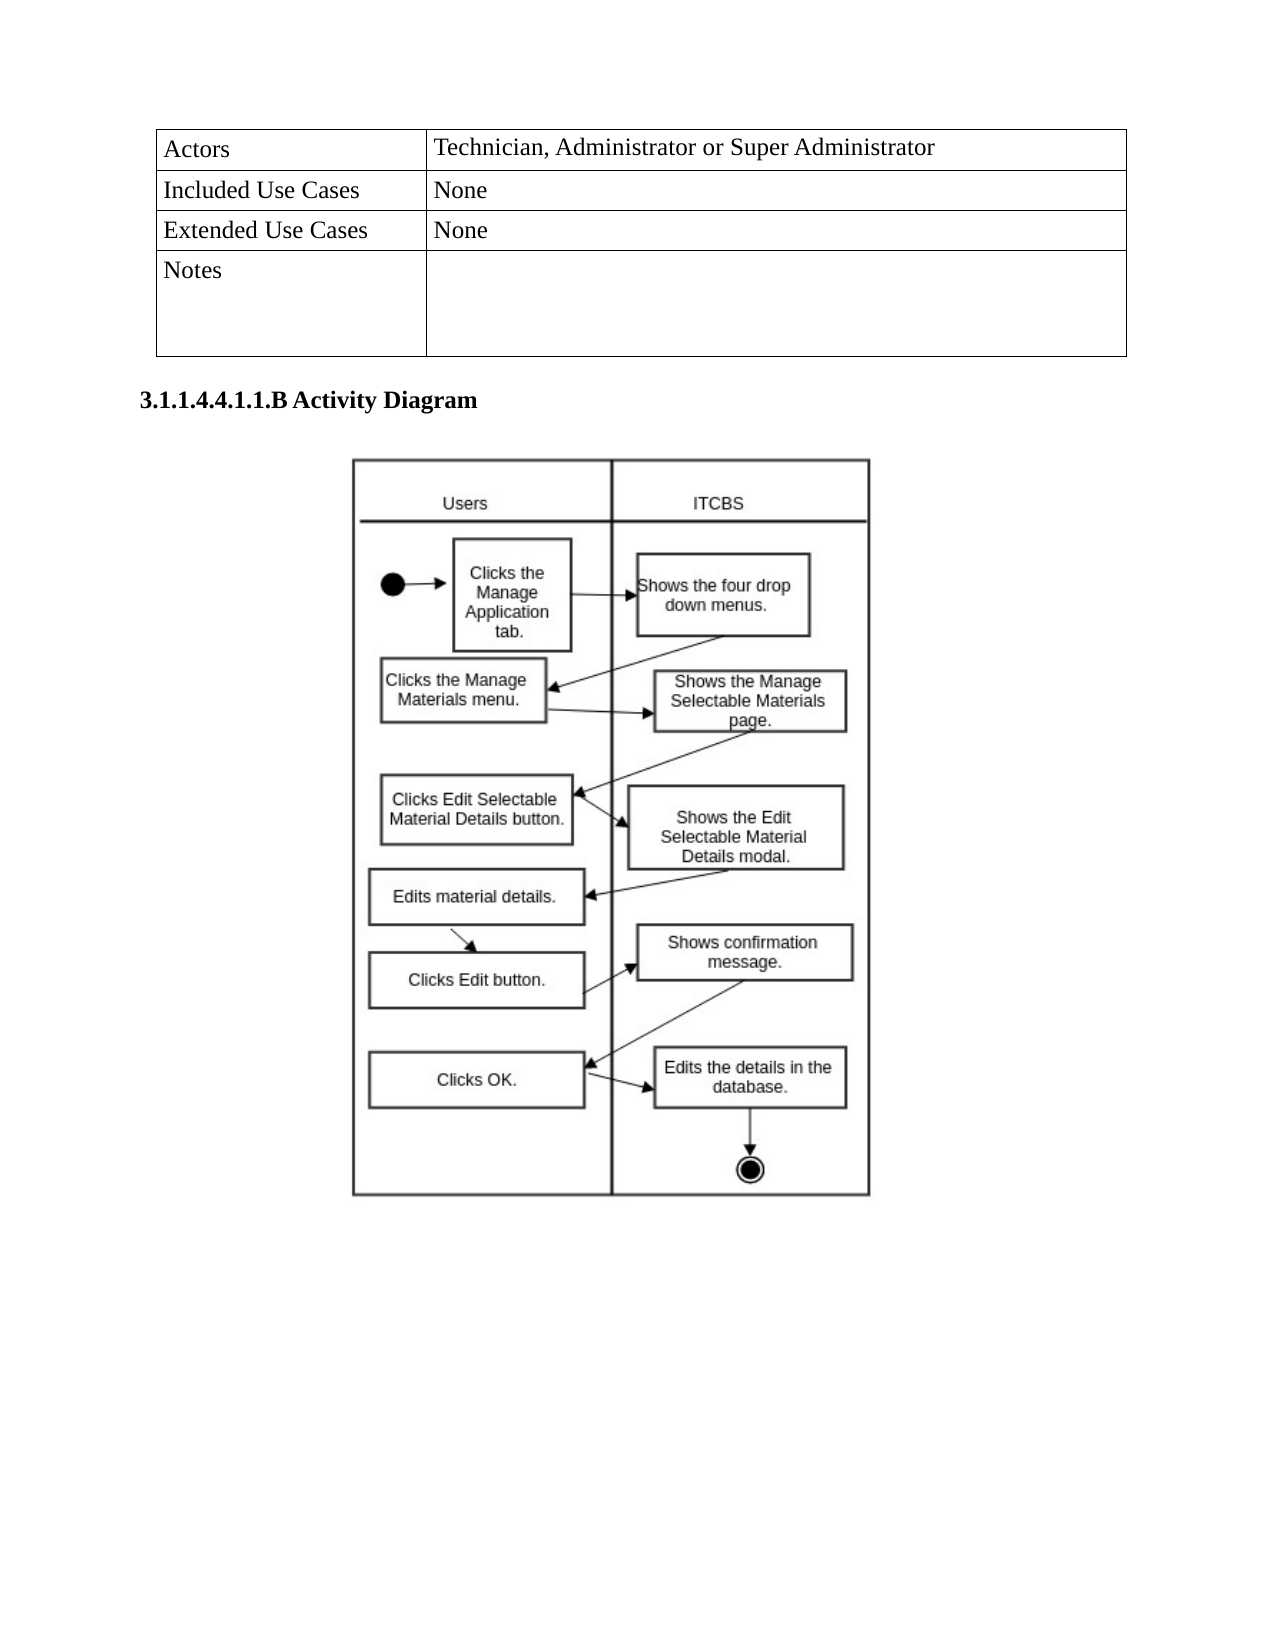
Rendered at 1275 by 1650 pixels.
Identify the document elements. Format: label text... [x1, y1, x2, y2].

table_cell Notes [157, 251, 426, 356]
table_cell [427, 251, 1126, 356]
table_cell Actors [157, 130, 426, 170]
picture [338, 425, 902, 1229]
table_cell Technician, Administrator or Super Administrator [427, 130, 1126, 170]
text 3.1.1.4.4.1.1.B Activity Diagram [139, 385, 1135, 414]
table_cell Included Use Cases [157, 171, 426, 210]
table_cell None [427, 171, 1126, 210]
table_cell None [427, 211, 1126, 249]
table_cell Extended Use Cases [157, 211, 426, 249]
